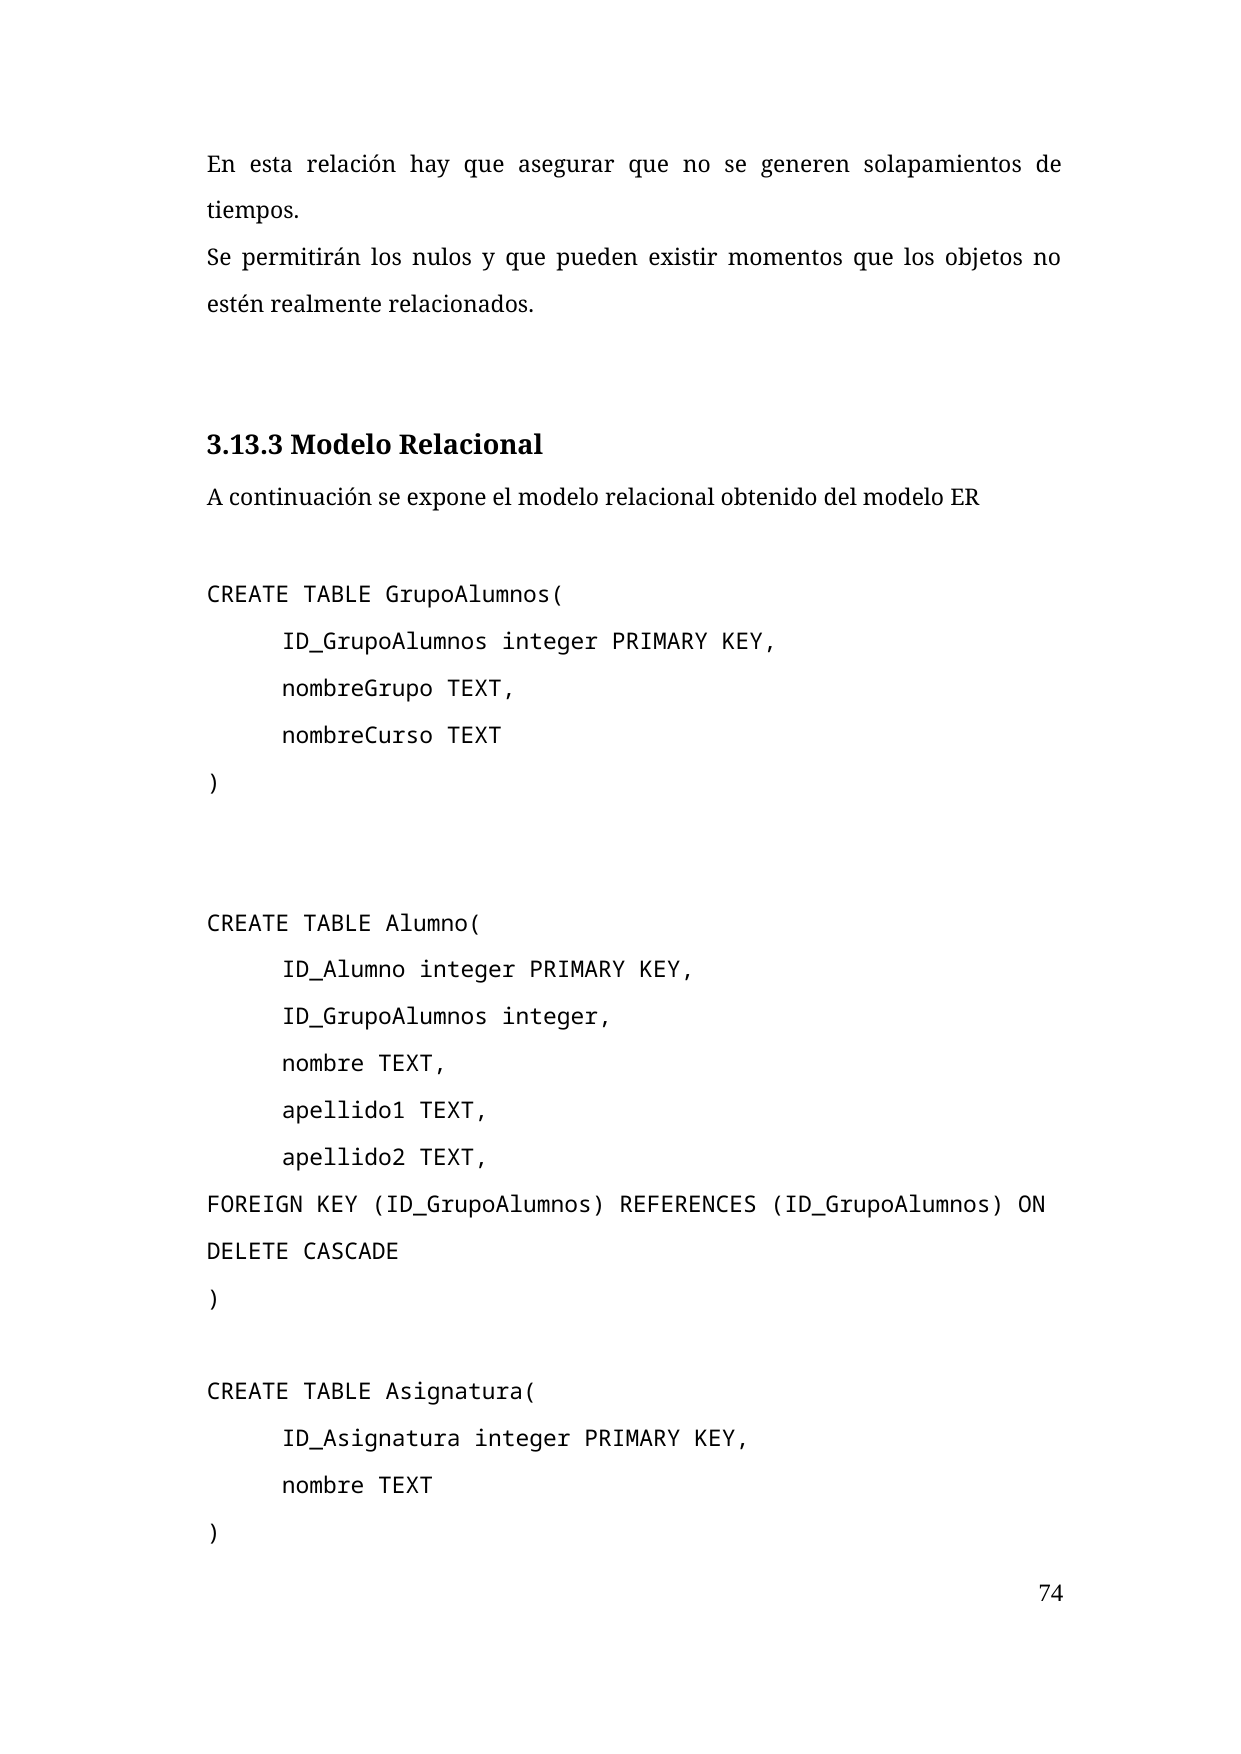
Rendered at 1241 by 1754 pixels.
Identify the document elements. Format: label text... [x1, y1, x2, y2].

text FOREIGN KEY (ID_GrupoAlumnos) REFERENCES (ID_GrupoAlumnos) ON DELETE CASCADE [207, 1188, 1063, 1266]
text ) [207, 1281, 1063, 1313]
text nombre TEXT [207, 1469, 1063, 1500]
text nombreCurso TEXT [207, 719, 1063, 750]
text nombre TEXT, [207, 1047, 1063, 1078]
text CREATE TABLE Alumno( [207, 906, 1063, 938]
text ID_Alumno integer PRIMARY KEY, [207, 953, 1063, 984]
text A continuación se expone el modelo relacional obtenido del modelo ER [207, 480, 1063, 512]
text CREATE TABLE Asignatura( [207, 1375, 1063, 1406]
text apellido2 TEXT, [207, 1141, 1063, 1172]
text ) [207, 766, 1063, 797]
text Se permitirán los nulos y que pueden existir momentos que los objetos no estén realmente relacionados. [207, 241, 1063, 319]
text ID_Asignatura integer PRIMARY KEY, [207, 1422, 1063, 1453]
text nombreGrupo TEXT, [207, 672, 1063, 703]
text ID_GrupoAlumnos integer, [207, 1000, 1063, 1031]
text En esta relación hay que asegurar que no se generen solapamientos de tiempos. [207, 148, 1063, 226]
text ) [207, 1516, 1063, 1547]
text CREATE TABLE GrupoAlumnos( [207, 578, 1063, 609]
text 3.13.3 Modelo Relacional [207, 425, 1063, 462]
text apellido1 TEXT, [207, 1094, 1063, 1125]
text ID_GrupoAlumnos integer PRIMARY KEY, [207, 625, 1063, 656]
